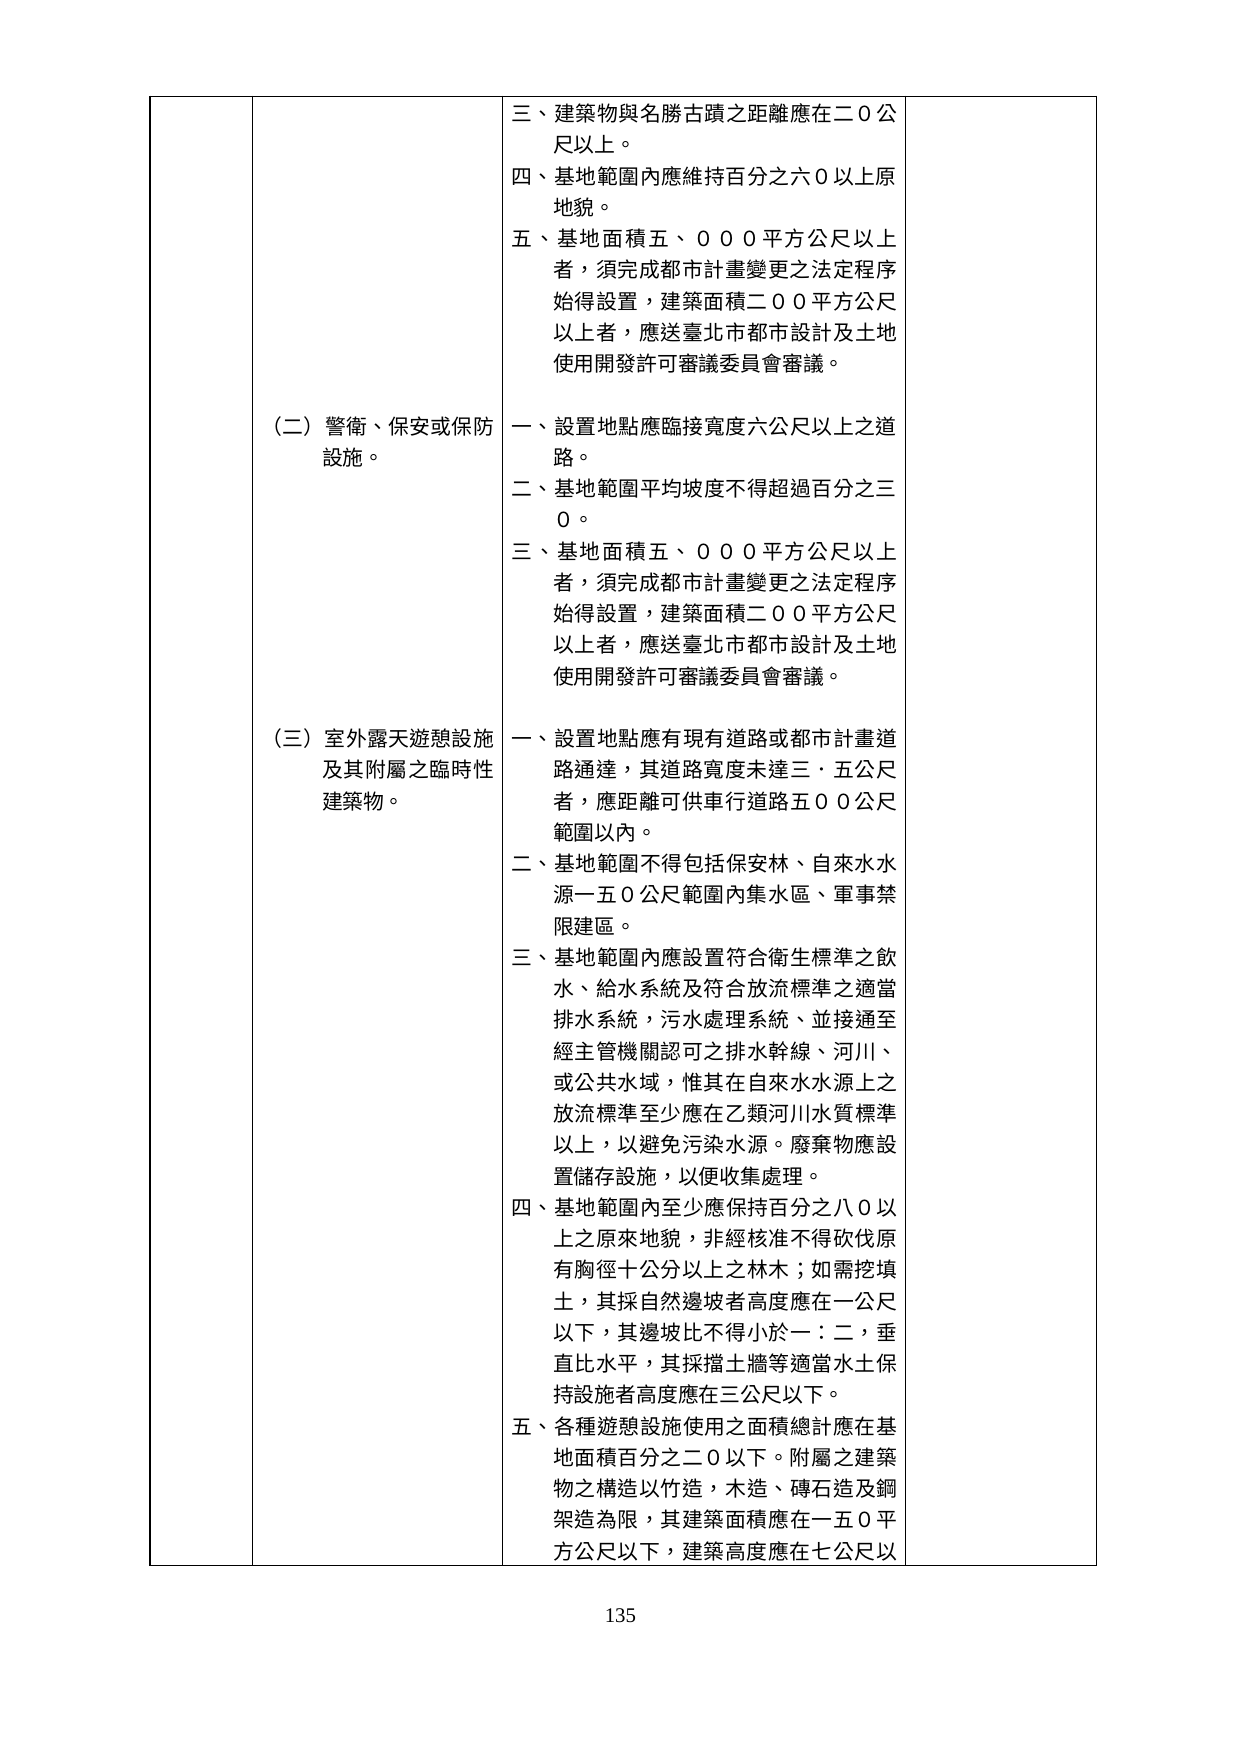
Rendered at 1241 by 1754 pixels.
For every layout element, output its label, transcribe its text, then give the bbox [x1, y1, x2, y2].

table_cell [906, 97, 1096, 1565]
table_cell 三、建築物與名勝古蹟之距離應在二０公尺以上。 四、基地範圍內應維持百分之六０以上原地貌。 五、基地面積五、０００平方公尺以上者，須完成都市計畫變更之法定程序始得設置，建築面積二００平方公尺以上者，應送臺北市都市設計及土地使用開發許可審議委員會審議。 一、設置地點應臨接寬度六公尺以上之道路。 二、基地範圍平均坡度不得超過百分之三０。 三、基地面積五、０００平方公尺以上者，須完成都市計畫變更之法定程序始得設置，建築面積二００平方公尺以上者，應送臺北市都市設計及土地使用開發許可審議委員會審議。 一、設置地點應有現有道路或都市計畫道路通達，其道路寬度未達三．五公尺者，應距離可供車行道路五００公尺範圍以內。 二、基地範圍不得包括保安林、自來水水源一五０公尺範圍內集水區、軍事禁限建區。 三、基地範圍內應設置符合衛生標準之飲水、給水系統及符合放流標準之適當排水系統，污水處理系統、並接通至經主管機關認可之排水幹線、河川、或公共水域，惟其在自來水水源上之放流標準至少應在乙類河川水質標準以上，以避免污染水源。廢棄物應設置儲存設施，以便收集處理。 四、基地範圍內至少應保持百分之八０以上之原來地貌，非經核准不得砍伐原有胸徑十公分以上之林木；如需挖填土，其採自然邊坡者高度應在一公尺以下，其邊坡比不得小於一：二，垂直比水平，其採擋土牆等適當水土保持設施者高度應在三公尺以下。 五、各種遊憩設施使用之面積總計應在基地面積百分之二０以下。附屬之建築物之構造以竹造，木造、磚石造及鋼架造為限，其建築面積應在一五０平方公尺以下，建築高度應在七公尺以 [503, 97, 905, 1565]
table_cell [151, 97, 252, 1565]
table_cell （二）警衛、保安或保防設施。 （三）室外露天遊憩設施及其附屬之臨時性建築物。 [253, 97, 502, 1565]
